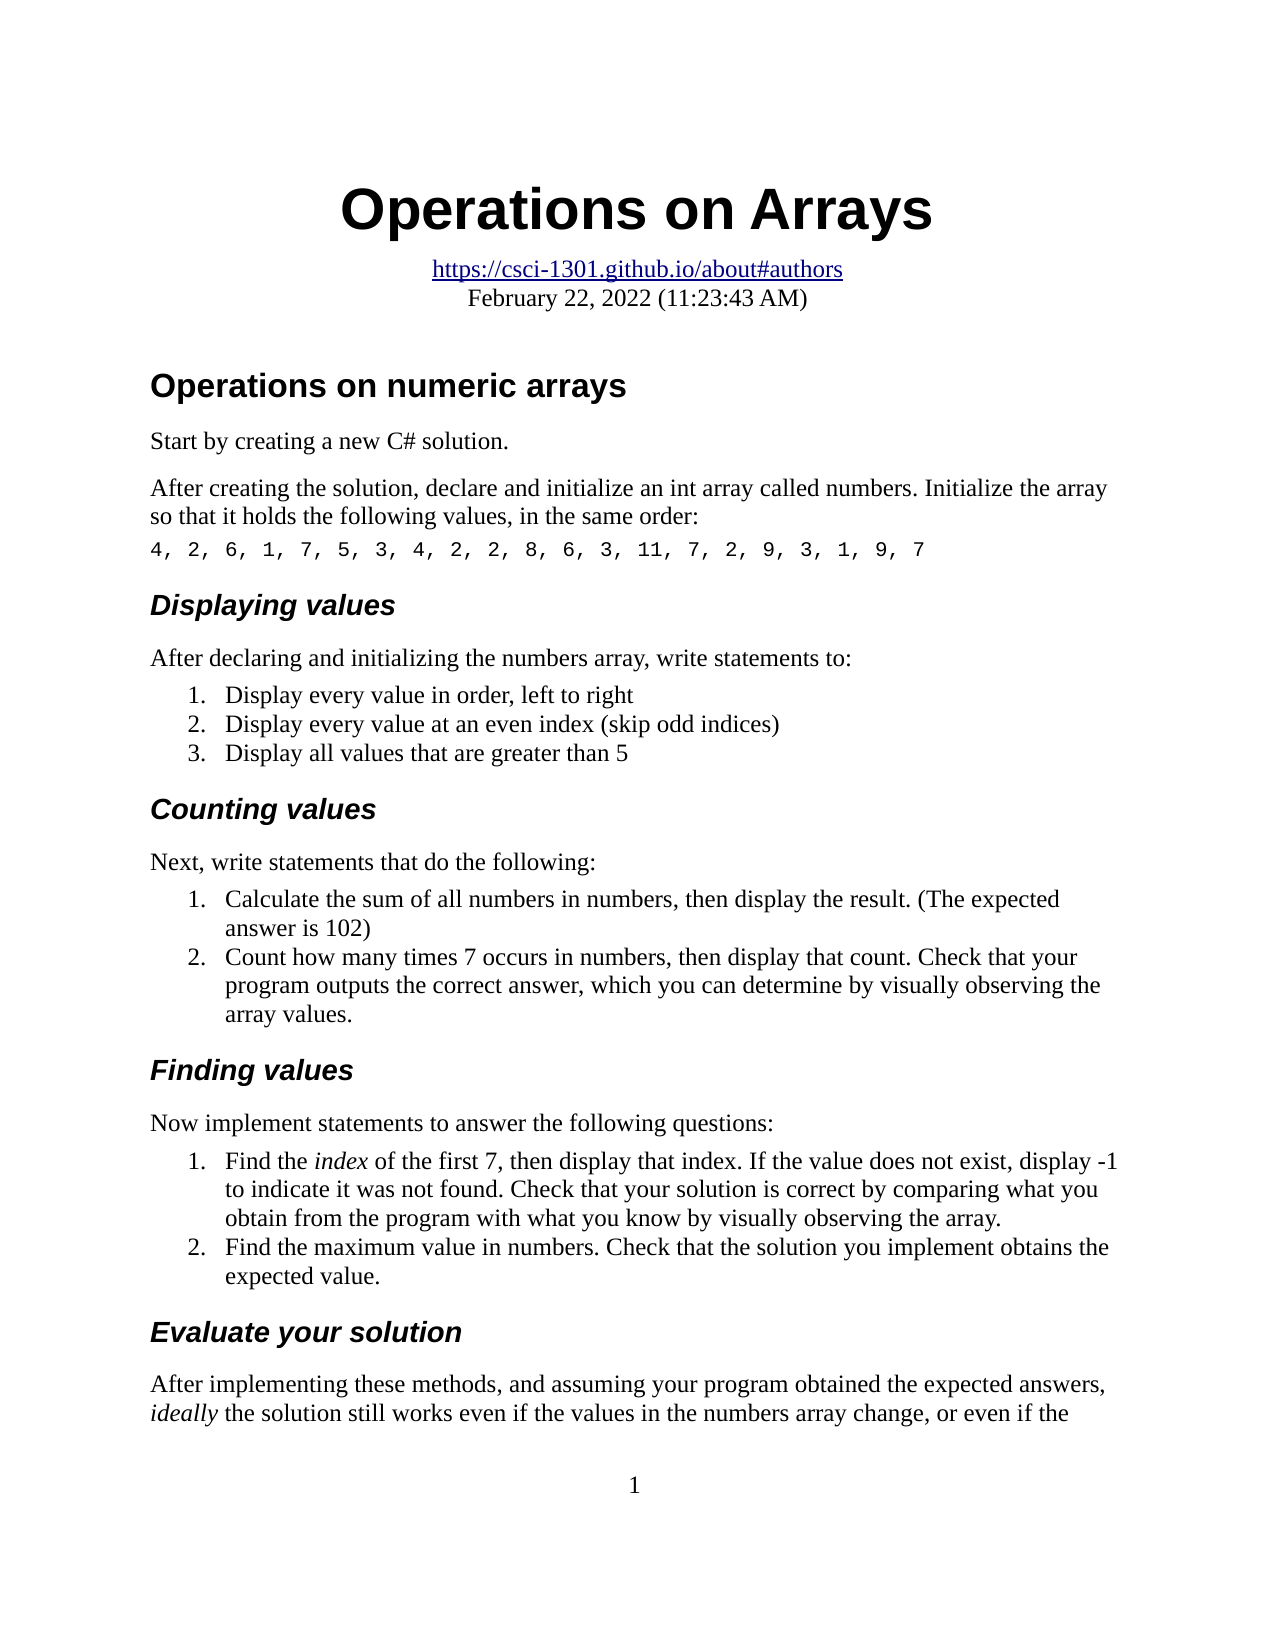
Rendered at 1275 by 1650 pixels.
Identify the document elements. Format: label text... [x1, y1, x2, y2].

text Now implement statements to answer the following questions: [150, 1108, 1125, 1137]
list Find the index of the first 7, then display that index. If the value does not exist, display -1 to indicate it was not found. Check that your solution is correct by comparing what you obtain from the program with what you know by visually observing the array. [187, 1146, 1125, 1232]
text Next, write statements that do the following: [150, 847, 1125, 875]
text February 22, 2022 (11:23:43 AM) [150, 283, 1125, 312]
subtitle Finding values [150, 1053, 1125, 1087]
subtitle Displaying values [150, 588, 1125, 621]
subtitle Evaluate your solution [150, 1314, 1125, 1348]
text 4, 2, 6, 1, 7, 5, 3, 4, 2, 2, 8, 6, 3, 11, 7, 2, 9, 3, 1, 9, 7 [150, 539, 1125, 563]
list Find the maximum value in numbers. Check that the solution you implement obtains the expected value. [187, 1232, 1125, 1289]
text https://csci-1301.github.io/about#authors [150, 254, 1125, 283]
list Display every value at an even index (skip odd indices) [187, 709, 1125, 738]
text Start by creating a new C# solution. [150, 426, 1125, 455]
subtitle Counting values [150, 792, 1125, 825]
list Calculate the sum of all numbers in numbers, then display the result. (The expected answer is 102) [187, 884, 1125, 942]
text After implementing these methods, and assuming your program obtained the expected answers, ideally the solution still works even if the values in the numbers array change, or even if the [150, 1369, 1125, 1427]
list Display every value in order, left to right [187, 680, 1125, 709]
text After creating the solution, declare and initialize an int array called numbers. Initialize the array so that it holds the following values, in the same order: [150, 473, 1125, 530]
subtitle Operations on numeric arrays [150, 366, 1125, 404]
text After declaring and initializing the numbers array, write statements to: [150, 643, 1125, 671]
list Count how many times 7 occurs in numbers, then display that count. Check that your program outputs the correct answer, which you can determine by visually observing the array values. [187, 942, 1125, 1028]
title Operations on Arrays [150, 175, 1125, 242]
list Display all values that are greater than 5 [187, 738, 1125, 767]
